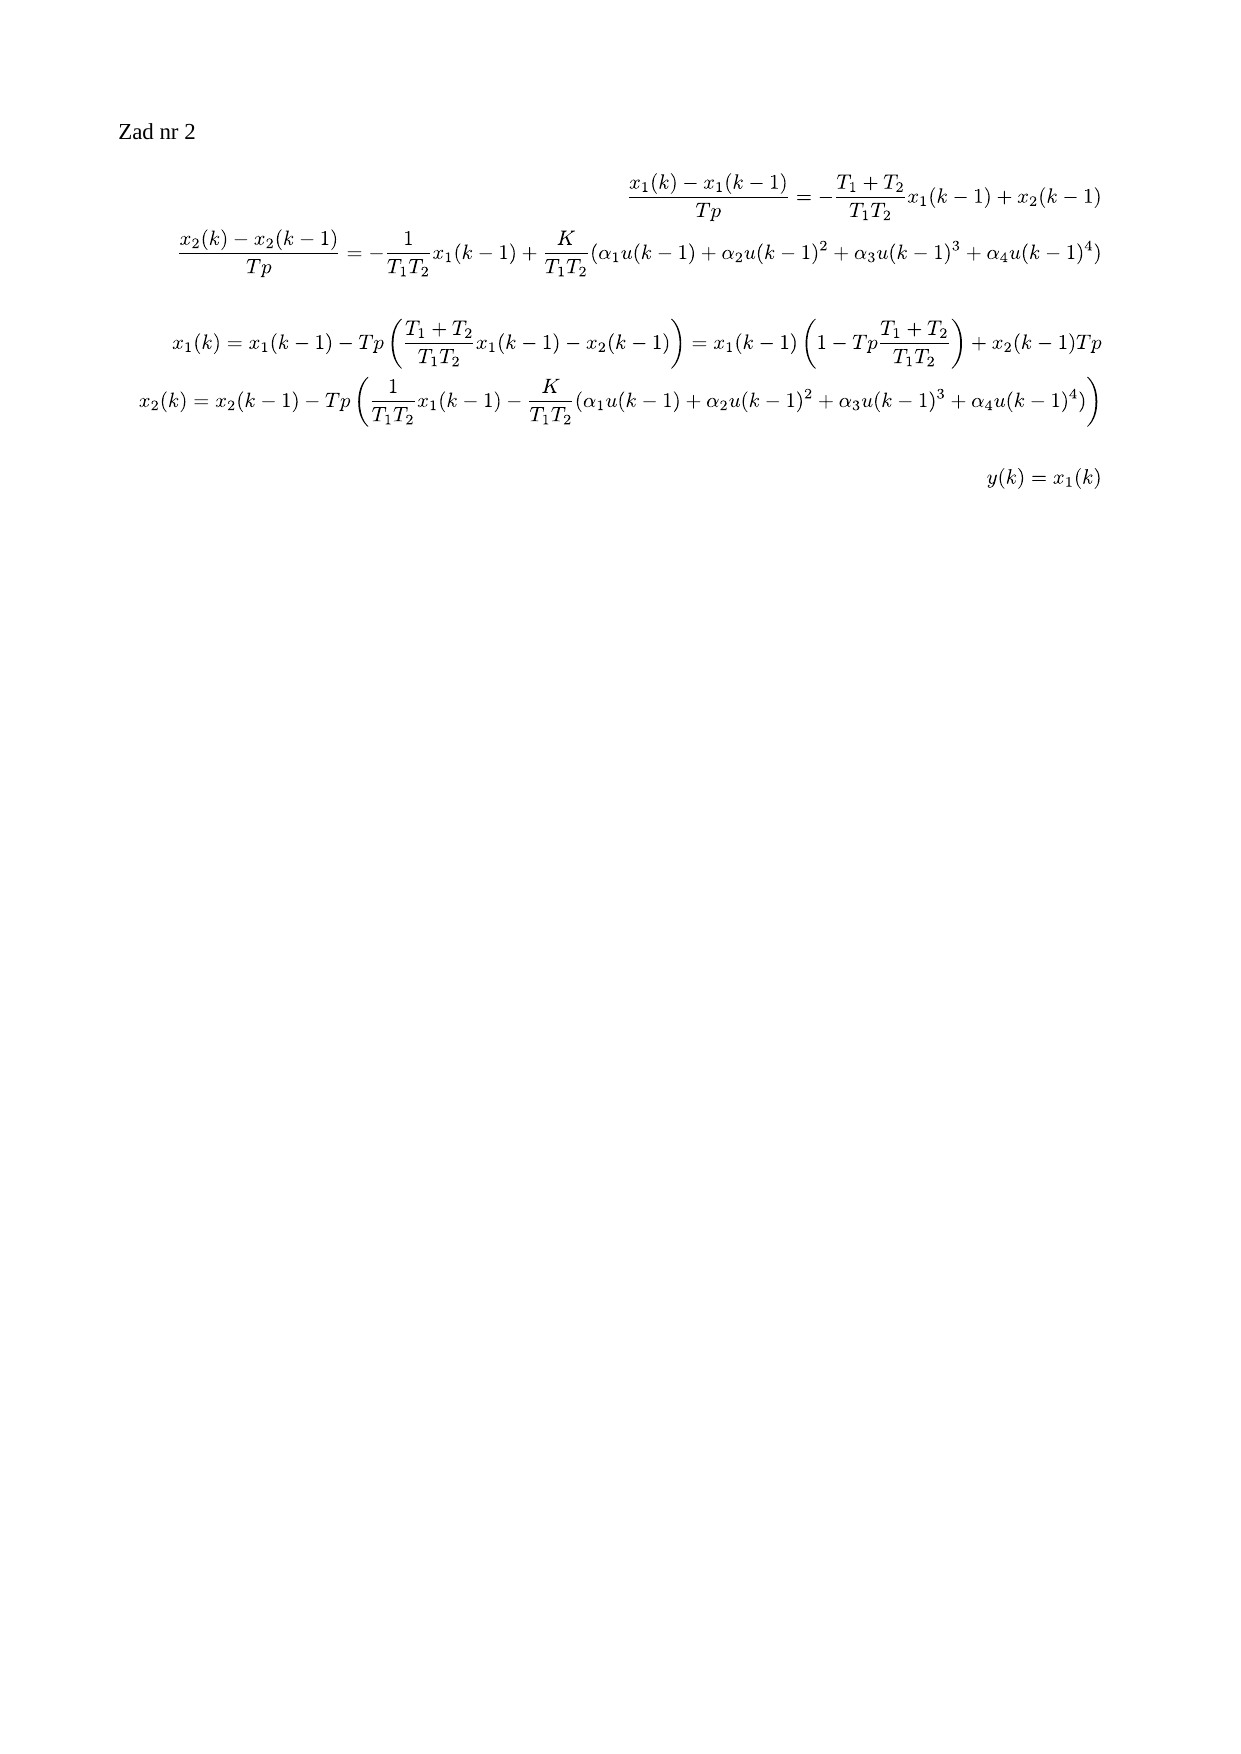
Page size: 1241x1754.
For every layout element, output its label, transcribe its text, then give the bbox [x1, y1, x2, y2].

text Zad nr 2 [118, 118, 1122, 144]
